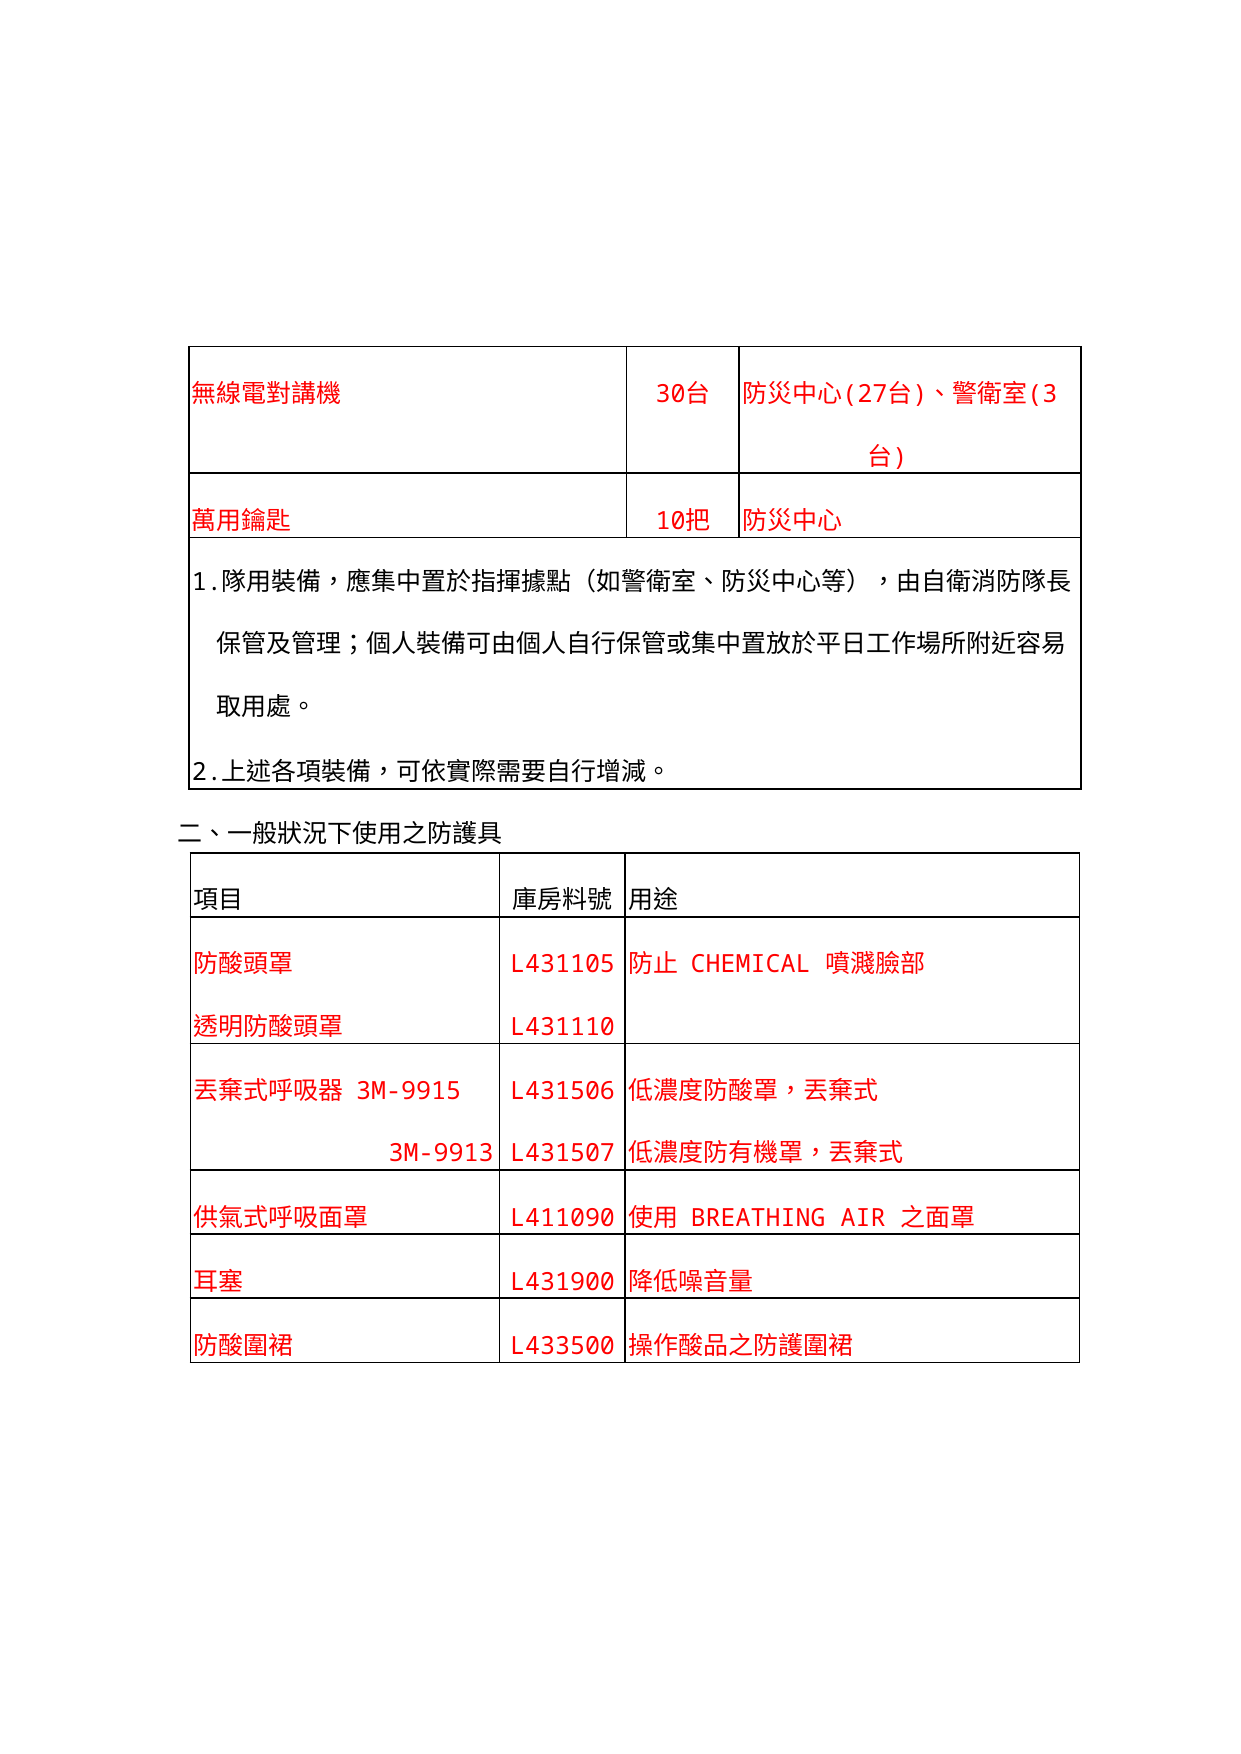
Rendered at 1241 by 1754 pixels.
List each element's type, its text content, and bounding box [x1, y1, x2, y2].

table_cell L433500 [500, 1299, 624, 1361]
table_cell 耳塞 [191, 1235, 499, 1297]
table_header 庫房料號 [500, 854, 624, 916]
table_cell 使用 BREATHING AIR 之面罩 [626, 1171, 1079, 1233]
table_cell 防酸圍裙 [191, 1299, 499, 1361]
table_cell 低濃度防酸罩，丟棄式 低濃度防有機罩，丟棄式 [626, 1044, 1079, 1169]
table_cell 丟棄式呼吸器 3M-9915 3M-9913 [191, 1044, 499, 1169]
table_cell 1.隊用裝備，應集中置於指揮據點（如警衛室、防災中心等），由自衛消防隊長保管及管理；個人裝備可由個人自行保管或集中置放於平日工作場所附近容易取用處。 2.上述各項裝備，可依實際需要自行增減。 [190, 538, 1080, 788]
table_cell 30台 [627, 347, 738, 472]
table_cell 供氣式呼吸面罩 [191, 1171, 499, 1233]
table_header 項目 [191, 854, 499, 916]
table_cell 防止 CHEMICAL 噴濺臉部 [626, 918, 1079, 1043]
table_cell 10把 [627, 474, 738, 536]
table_cell 萬用鑰匙 [190, 474, 626, 536]
table_cell 無線電對講機 [190, 347, 626, 472]
table_cell 降低噪音量 [626, 1235, 1079, 1297]
table_header 用途 [626, 854, 1079, 916]
table_cell L411090 [500, 1171, 624, 1233]
table_cell 防災中心 [740, 474, 1080, 536]
table_cell 防酸頭罩 透明防酸頭罩 [191, 918, 499, 1043]
table_cell L431506 L431507 [500, 1044, 624, 1169]
table_cell L431900 [500, 1235, 624, 1297]
text 二、一般狀況下使用之防護具 [177, 789, 1092, 852]
table_cell 防災中心(27台)、警衛室(3台) [740, 347, 1080, 472]
table_cell L431105 L431110 [500, 918, 624, 1043]
table_cell 操作酸品之防護圍裙 [626, 1299, 1079, 1361]
